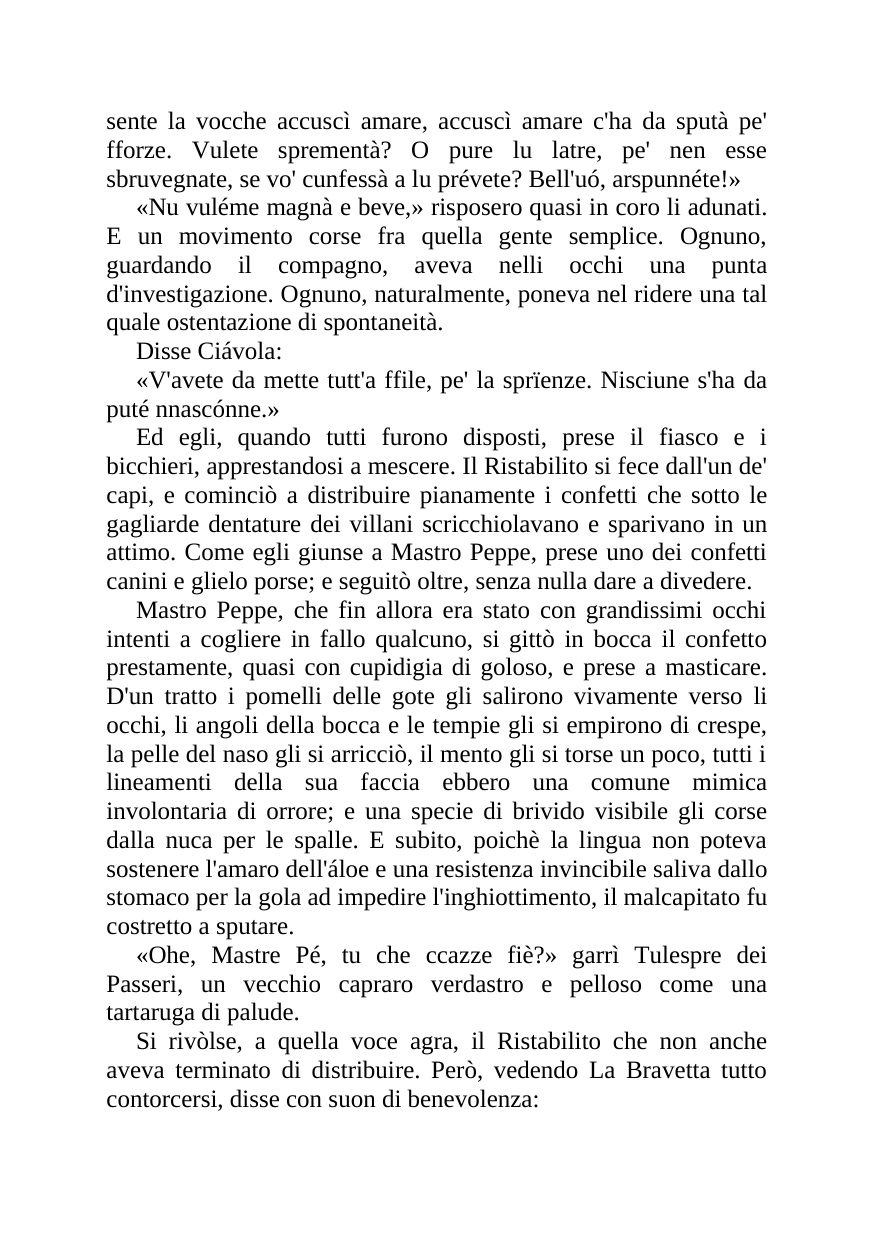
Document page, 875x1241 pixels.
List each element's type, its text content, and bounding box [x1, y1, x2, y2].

text «V'avete da mette tutt'a ffile, pe' la sprïenze. Nisciune s'ha da puté nnascónne.» [106, 365, 768, 422]
text «Nu vuléme magnà e beve,» risposero quasi in coro li adunati. E un movimento corse fra quella gente semplice. Ognuno, guardando il compagno, aveva nelli occhi una punta d'investigazione. Ognuno, naturalmente, poneva nel ridere una tal quale ostentazione di spontaneità. [106, 192, 768, 336]
text Mastro Peppe, che fin allora era stato con grandissimi occhi intenti a cogliere in fallo qualcuno, si gittò in bocca il confetto prestamente, quasi con cupidigia di goloso, e prese a masticare. D'un tratto i pomelli delle gote gli salirono vivamente verso li occhi, li angoli della bocca e le tempie gli si empirono di crespe, la pelle del naso gli si arricciò, il mento gli si torse un poco, tutti i lineamenti della sua faccia ebbero una comune mimica involontaria di orrore; e una specie di brivido visibile gli corse dalla nuca per le spalle. E subito, poichè la lingua non poteva sostenere l'amaro dell'áloe e una resistenza invincibile saliva dallo stomaco per la gola ad impedire l'inghiottimento, il malcapitato fu costretto a sputare. [106, 595, 768, 940]
text Ed egli, quando tutti furono disposti, prese il fiasco e i bicchieri, apprestandosi a mescere. Il Ristabilito si fece dall'un de' capi, e cominciò a distribuire pianamente i confetti che sotto le gagliarde dentature dei villani scricchiolavano e sparivano in un attimo. Come egli giunse a Mastro Peppe, prese uno dei confetti canini e glielo porse; e seguitò oltre, senza nulla dare a divedere. [106, 422, 768, 595]
text sente la vocche accuscì amare, accuscì amare c'ha da sputà pe' fforze. Vulete sprementà? O pure lu latre, pe' nen esse sbruvegnate, se vo' cunfessà a lu prévete? Bell'uó, arspunnéte!» [106, 106, 768, 192]
text Disse Ciávola: [106, 336, 768, 365]
text «Ohe, Mastre Pé, tu che ccazze fiè?» garrì Tulespre dei Passeri, un vecchio capraro verdastro e pelloso come una tartaruga di palude. [106, 940, 768, 1026]
text Si rivòlse, a quella voce agra, il Ristabilito che non anche aveva terminato di distribuire. Però, vedendo La Bravetta tutto contorcersi, disse con suon di benevolenza: [106, 1026, 768, 1112]
